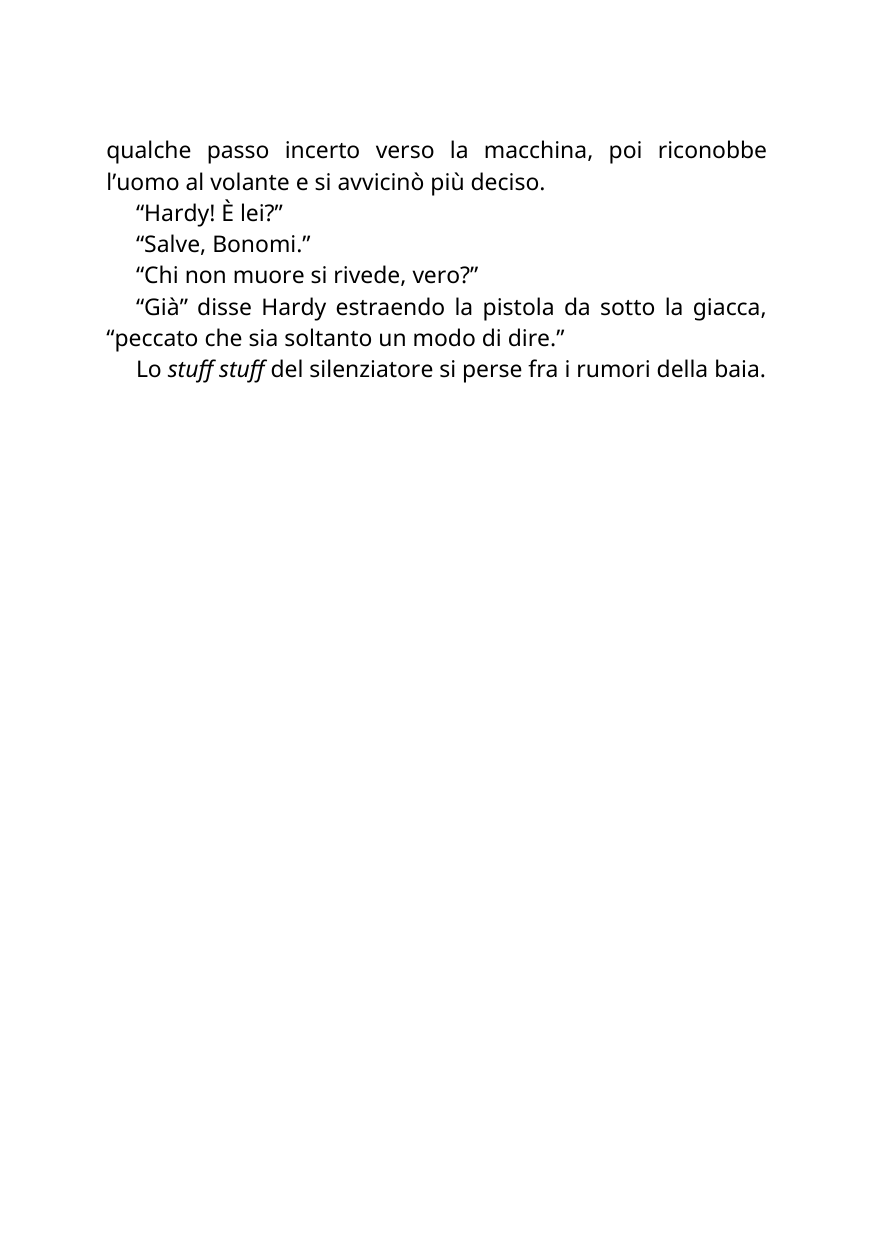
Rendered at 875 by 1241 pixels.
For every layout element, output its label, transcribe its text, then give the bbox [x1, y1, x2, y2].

text Lo stuff stuff del silenziatore si perse fra i rumori della baia. [106, 353, 768, 384]
text “Già” disse Hardy estraendo la pistola da sotto la giacca, “peccato che sia soltanto un modo di dire.” [106, 291, 768, 353]
text “Chi non muore si rivede, vero?” [106, 259, 768, 291]
text qualche passo incerto verso la macchina, poi riconobbe l’uomo al volante e si avvicinò più deciso. [106, 134, 768, 197]
text “Hardy! È lei?” [106, 197, 768, 228]
text “Salve, Bonomi.” [106, 228, 768, 259]
